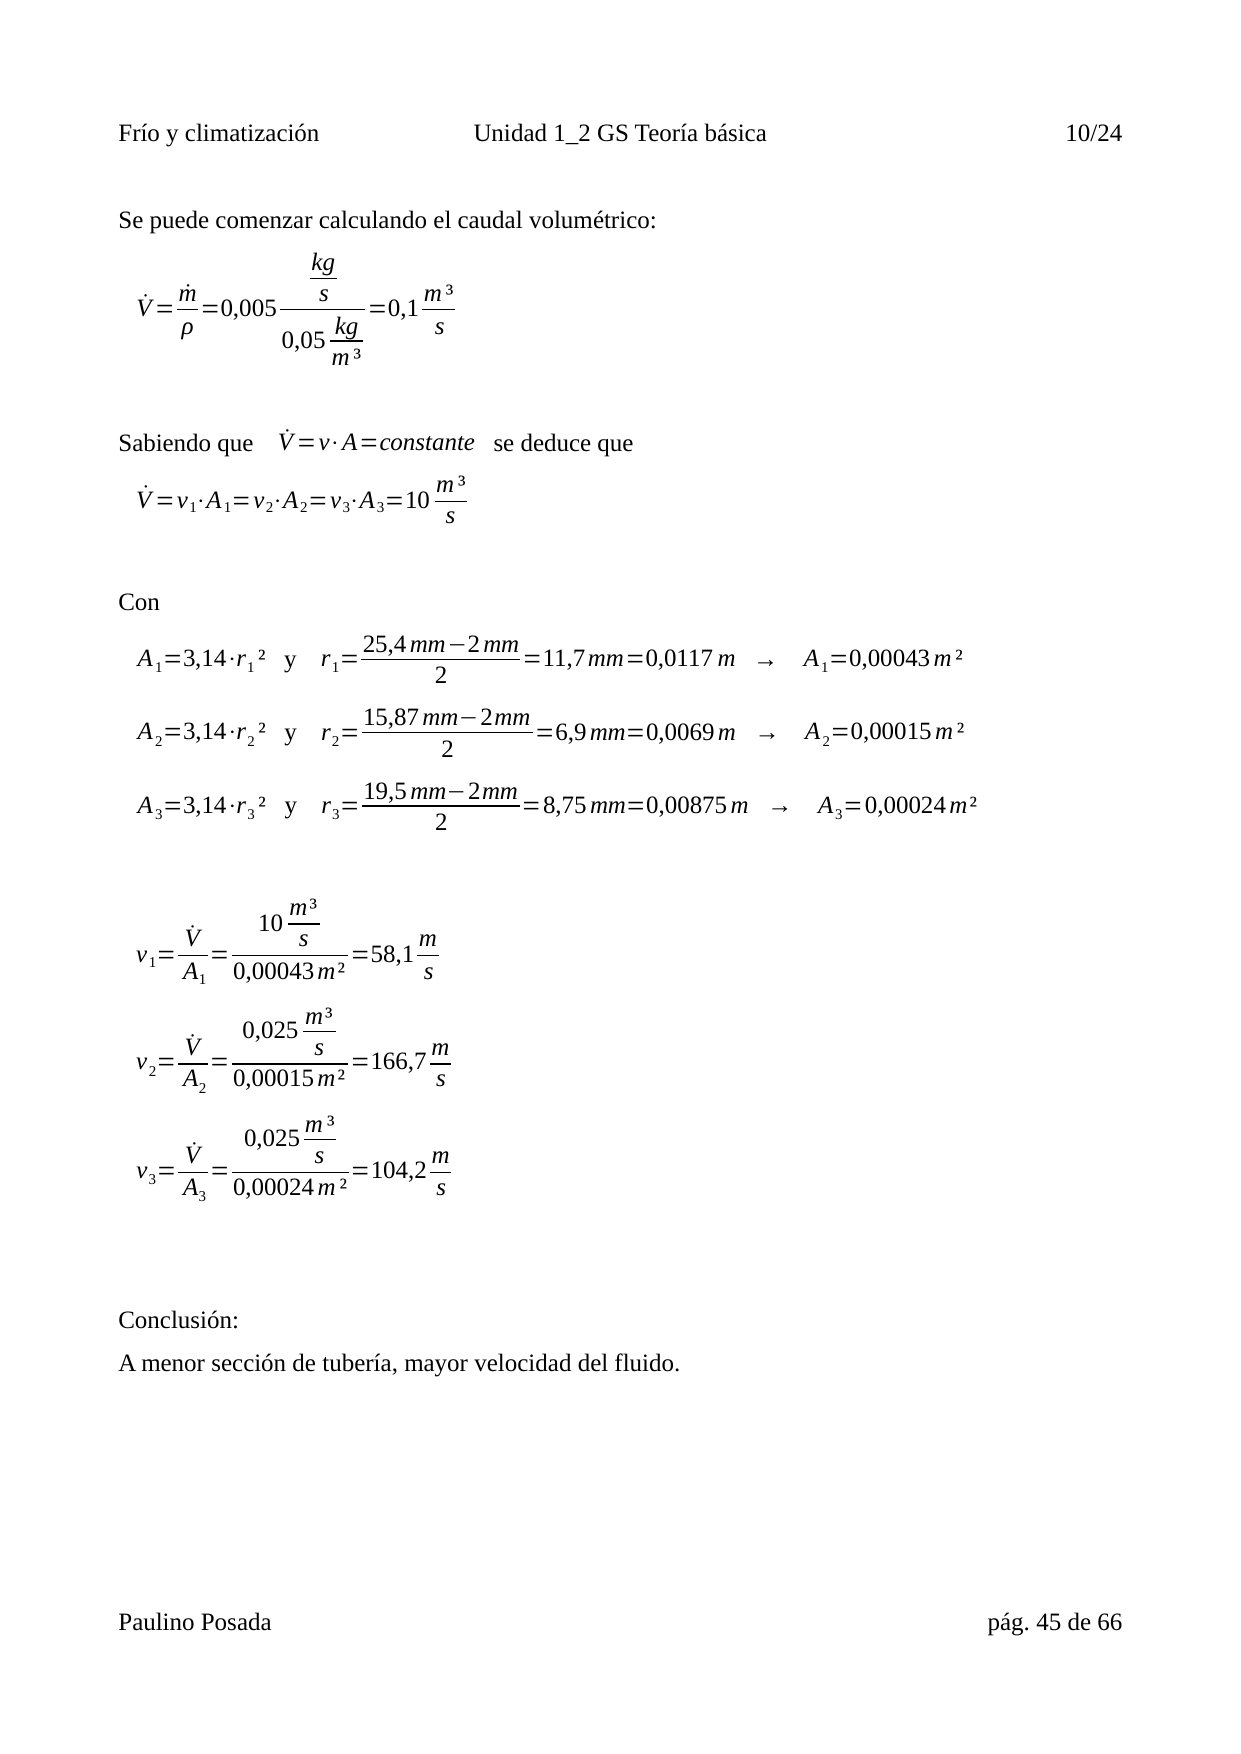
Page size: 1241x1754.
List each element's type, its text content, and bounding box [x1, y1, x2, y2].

text Conclusión: [118, 1305, 1122, 1334]
text Con [118, 587, 1122, 616]
text Sabiendo que se deduce que [118, 428, 1122, 456]
text y → [118, 704, 1122, 763]
text Se puede comenzar calculando el caudal volumétrico: [118, 205, 1122, 234]
text y → [118, 631, 1122, 689]
text A menor sección de tubería, mayor velocidad del fluido. [118, 1348, 1122, 1377]
text y → [118, 777, 1122, 836]
